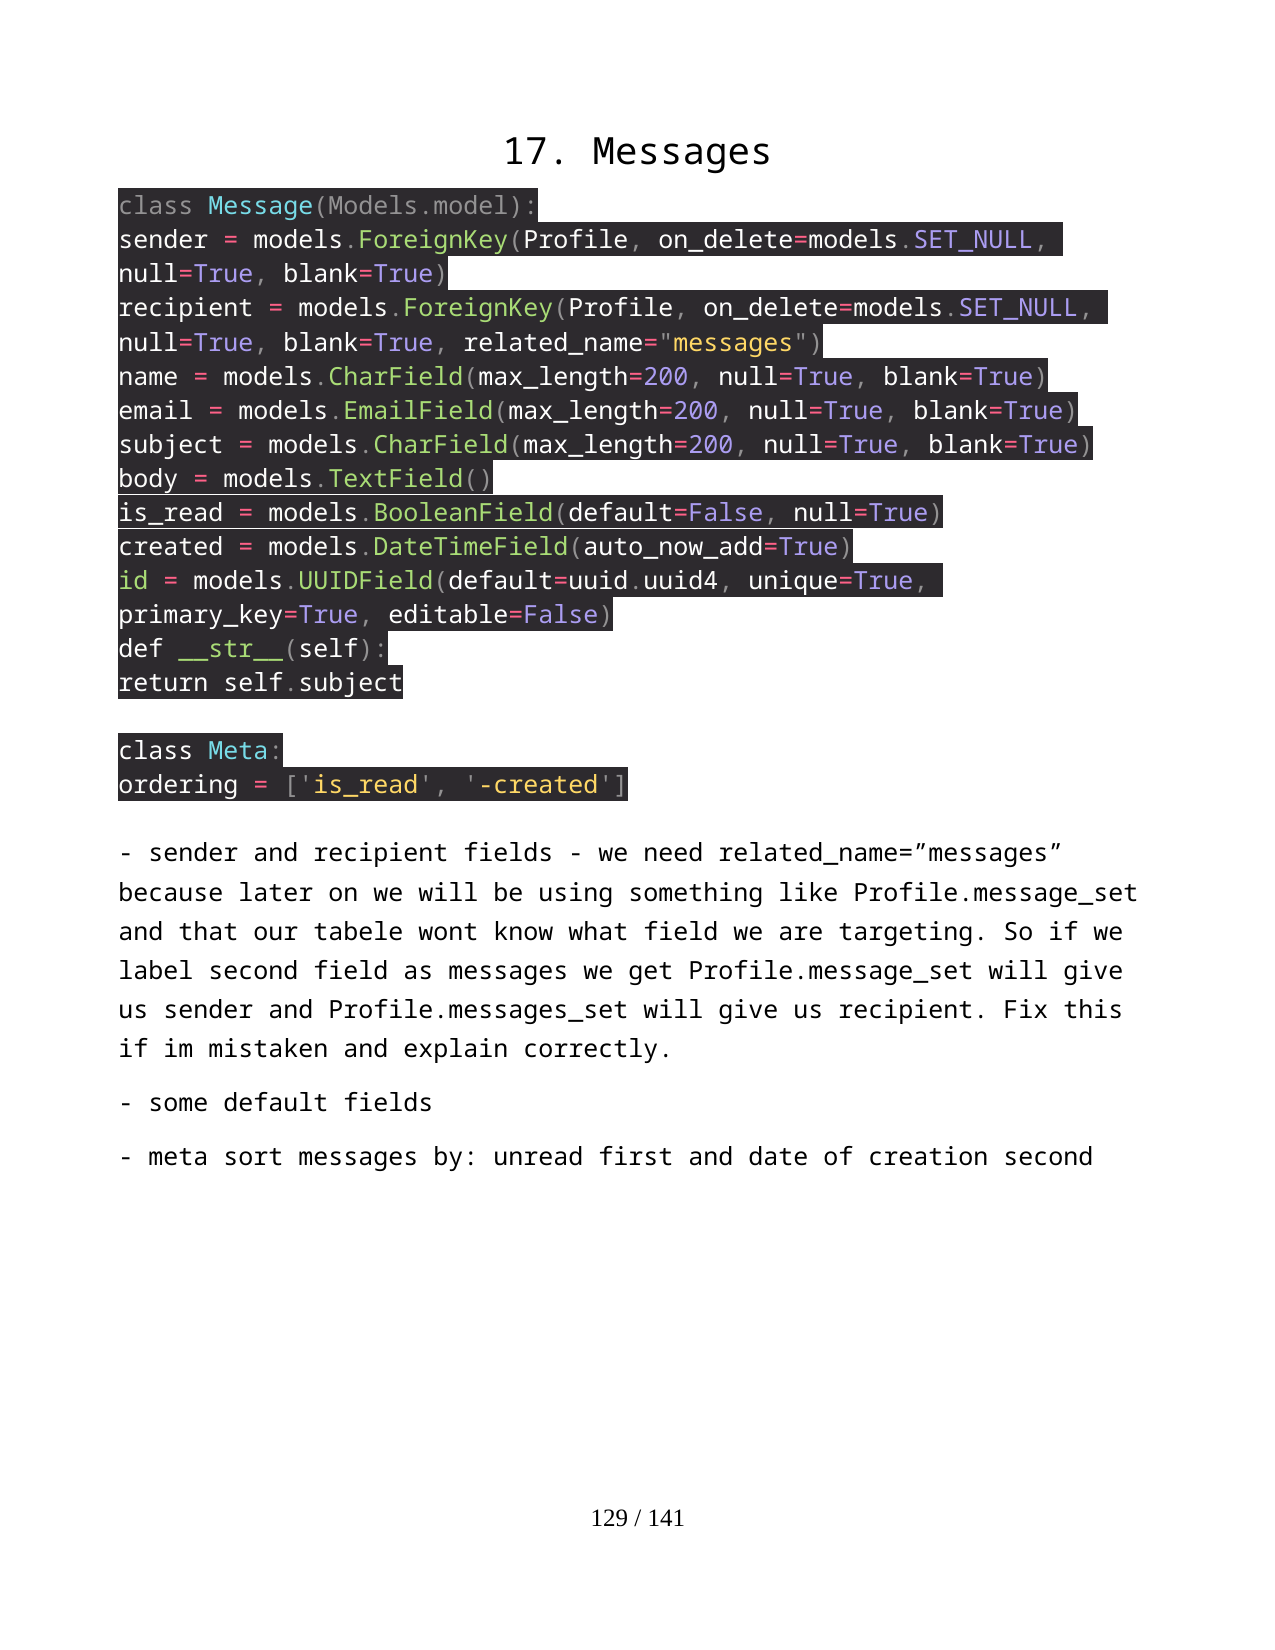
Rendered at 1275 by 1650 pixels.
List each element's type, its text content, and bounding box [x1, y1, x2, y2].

text - some default fields [118, 1085, 1157, 1119]
text id = models.UUIDField(default=uuid.uuid4, unique=True, primary_key=True, editable=False) [118, 563, 1157, 631]
text - sender and recipient fields - we need related_name=”messages” because later on we will be using something like Profile.message_set and that our tabele wont know what field we are targeting. So if we label second field as messages we get Profile.message_set will give us sender and Profile.messages_set will give us recipient. Fix this if im mistaken and explain correctly. [118, 835, 1157, 1065]
text sender = models.ForeignKey(Profile, on_delete=models.SET_NULL, null=True, blank=True) [118, 222, 1157, 290]
text email = models.EmailField(max_length=200, null=True, blank=True) [118, 392, 1157, 426]
text - meta sort messages by: unread first and date of creation second [118, 1138, 1157, 1172]
text recipient = models.ForeignKey(Profile, on_delete=models.SET_NULL, null=True, blank=True, related_name="messages") [118, 290, 1157, 358]
text class Message(Models.model): [118, 188, 1157, 222]
text class Meta: [118, 733, 1157, 767]
text return self.subject [118, 665, 1157, 699]
text created = models.DateTimeField(auto_now_add=True) [118, 528, 1157, 563]
text subject = models.CharField(max_length=200, null=True, blank=True) [118, 426, 1157, 460]
text def __str__(self): [118, 631, 1157, 665]
text body = models.TextField() [118, 460, 1157, 494]
text name = models.CharField(max_length=200, null=True, blank=True) [118, 358, 1157, 392]
text ordering = ['is_read', '-created'] [118, 767, 1157, 801]
subtitle 17. Messages [118, 124, 1157, 175]
text is_read = models.BooleanField(default=False, null=True) [118, 494, 1157, 528]
